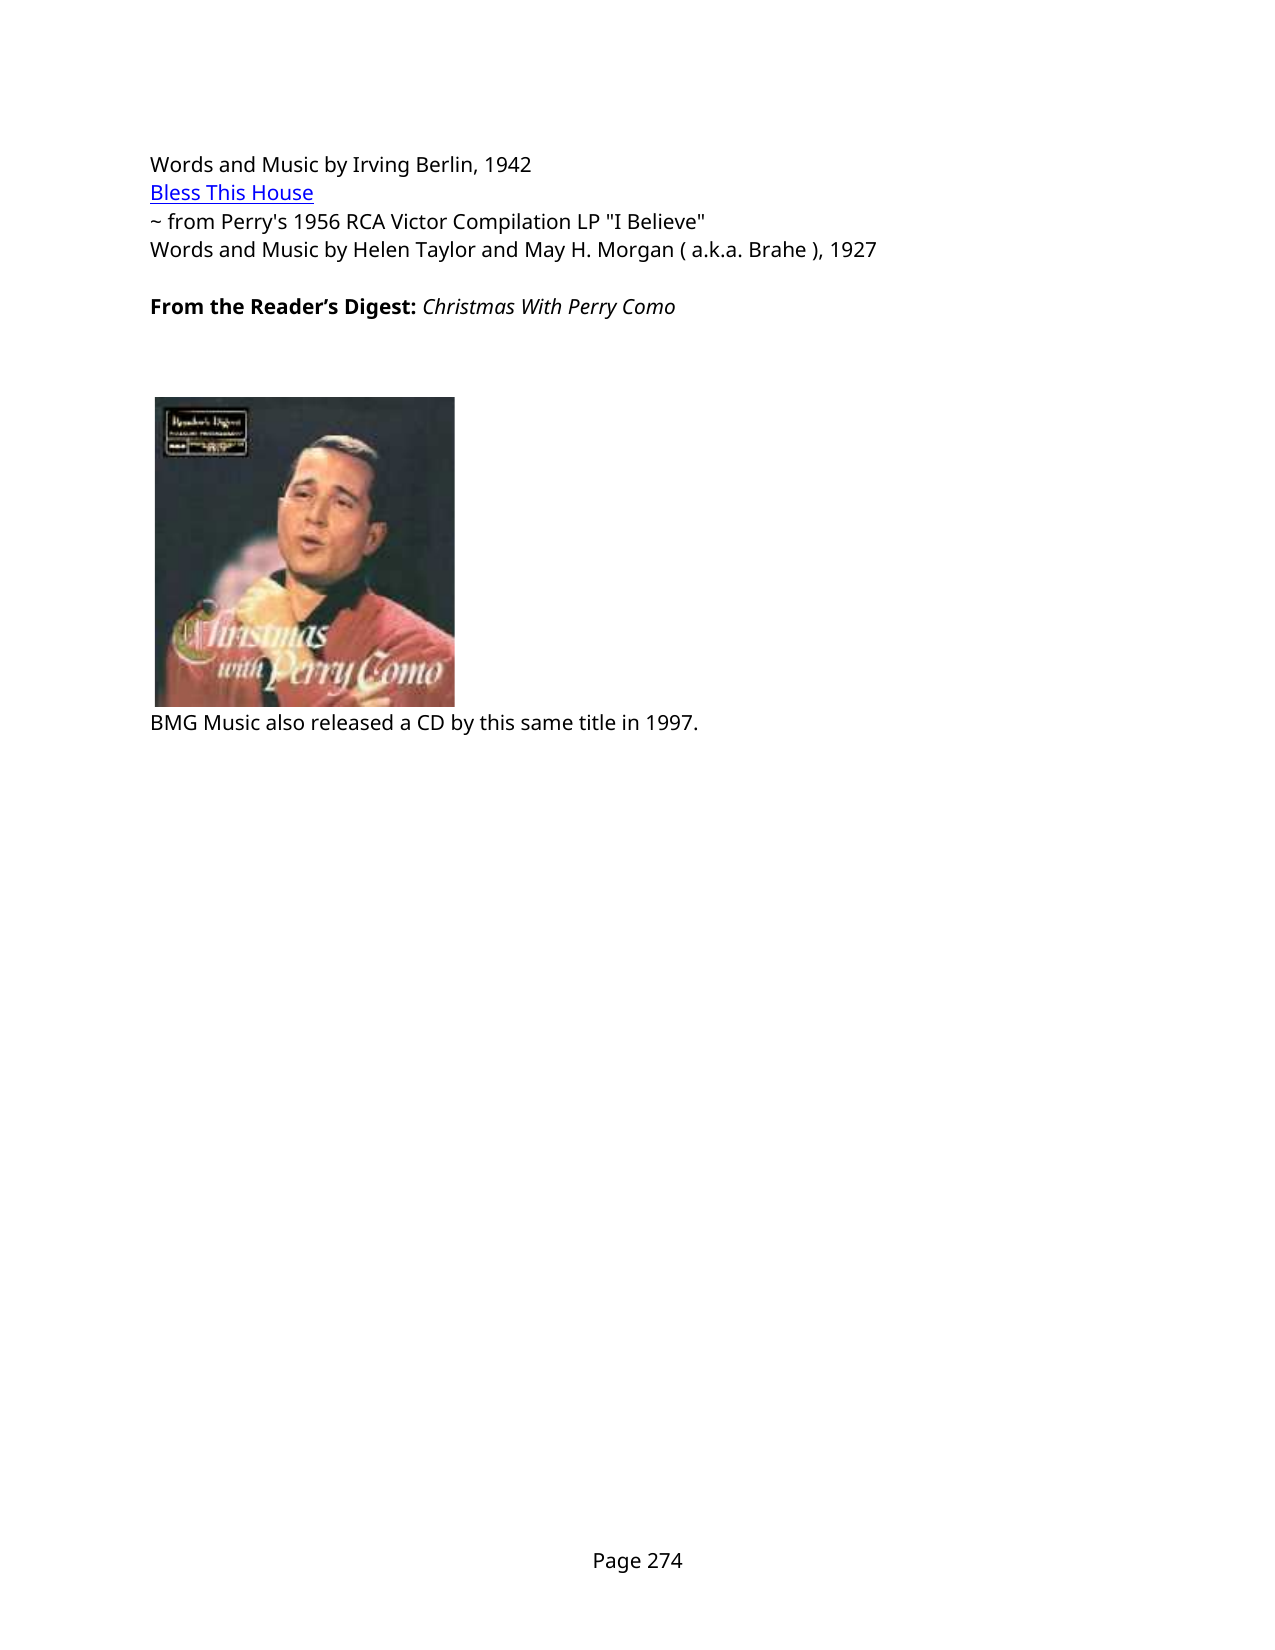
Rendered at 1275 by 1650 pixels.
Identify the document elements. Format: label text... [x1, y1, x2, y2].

list Bless This House [150, 178, 1125, 207]
list Words and Music by Irving Berlin, 1942 [150, 150, 1125, 178]
text BMG Music also released a CD by this same title in 1997. [150, 708, 1125, 737]
list Words and Music by Helen Taylor and May H. Morgan ( a.k.a. Brahe ), 1927 [150, 235, 1125, 264]
text From the Reader’s Digest: Christmas With Perry Como [150, 292, 1125, 321]
picture [154, 397, 455, 707]
list ~ from Perry's 1956 RCA Victor Compilation LP "I Believe" [150, 207, 1125, 235]
